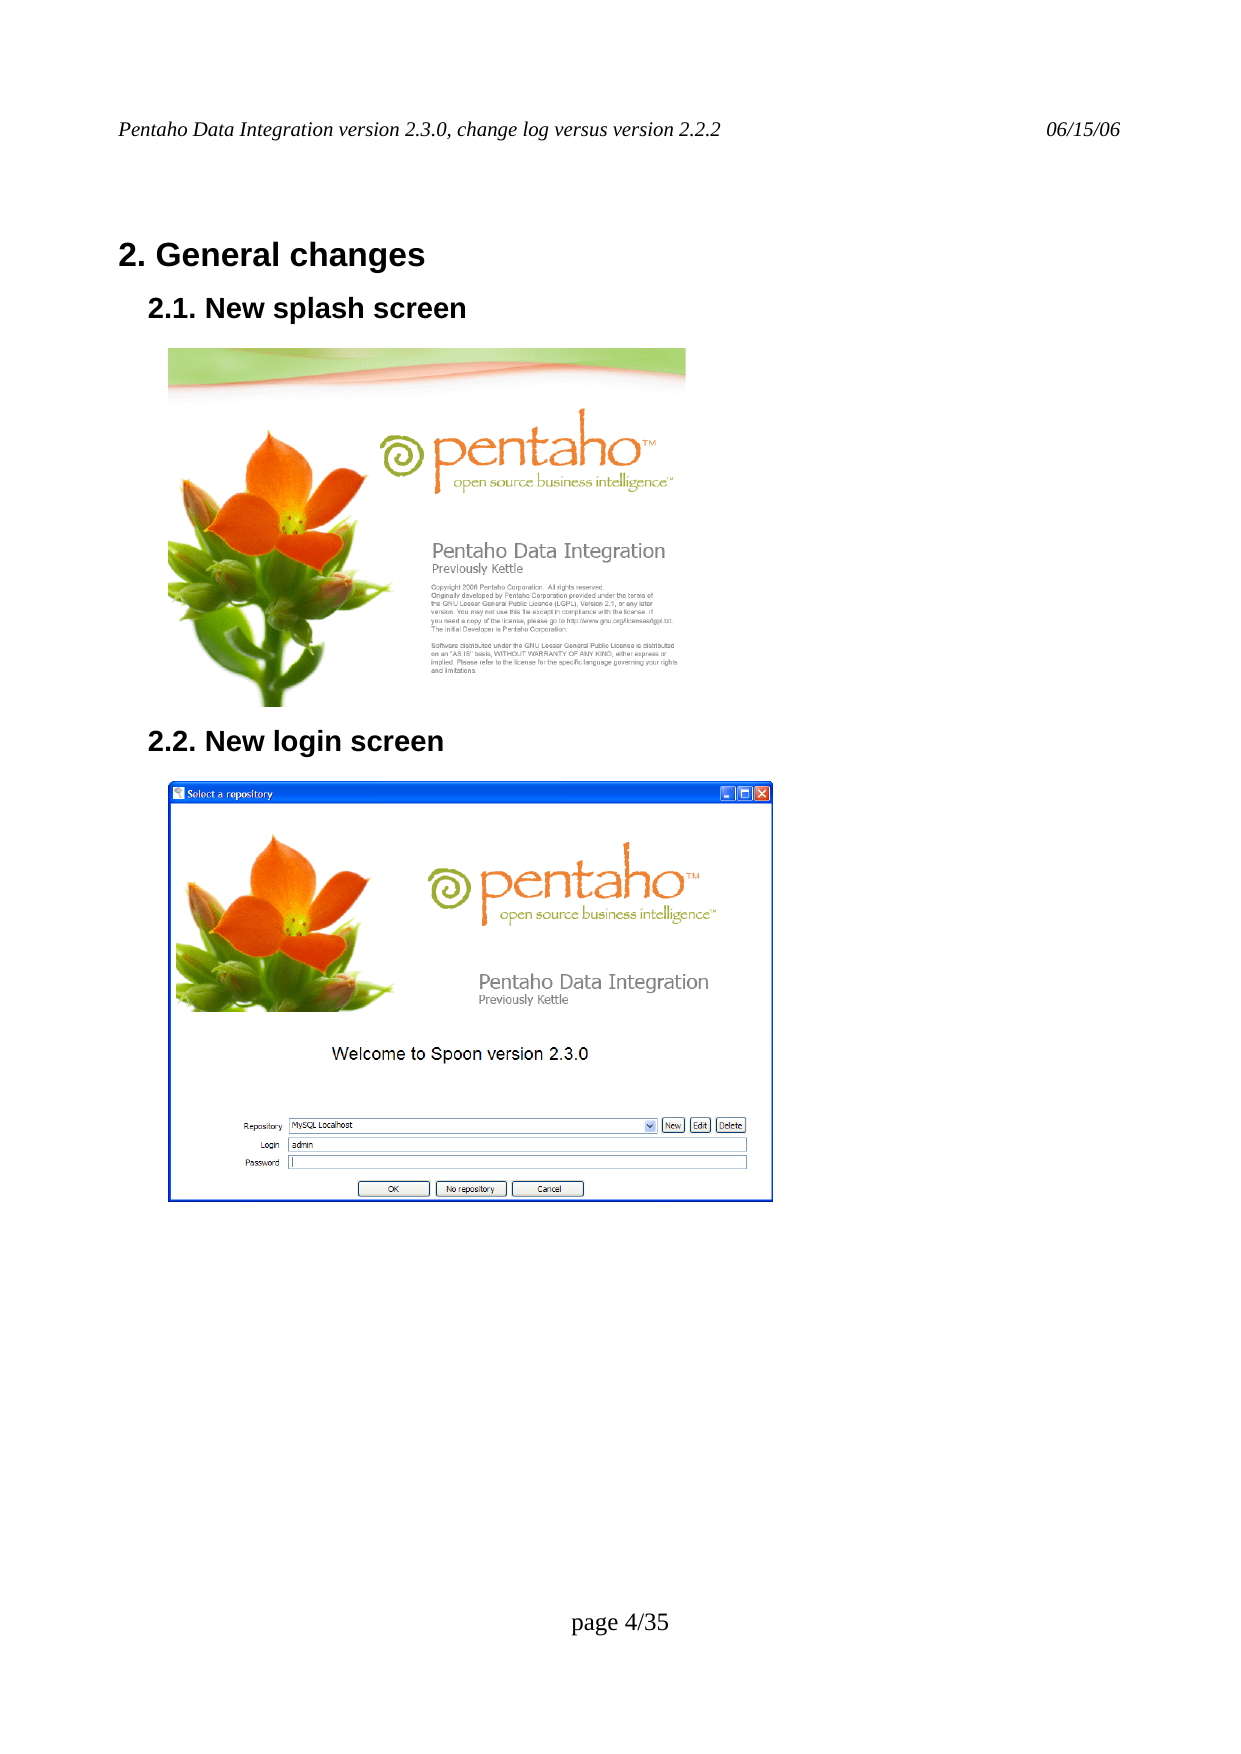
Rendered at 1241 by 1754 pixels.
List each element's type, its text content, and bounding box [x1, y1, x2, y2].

picture [168, 348, 686, 707]
subtitle New login screen [148, 725, 1122, 758]
subtitle New splash screen [148, 292, 1122, 324]
subtitle General changes [118, 236, 1122, 273]
picture [168, 781, 773, 1202]
